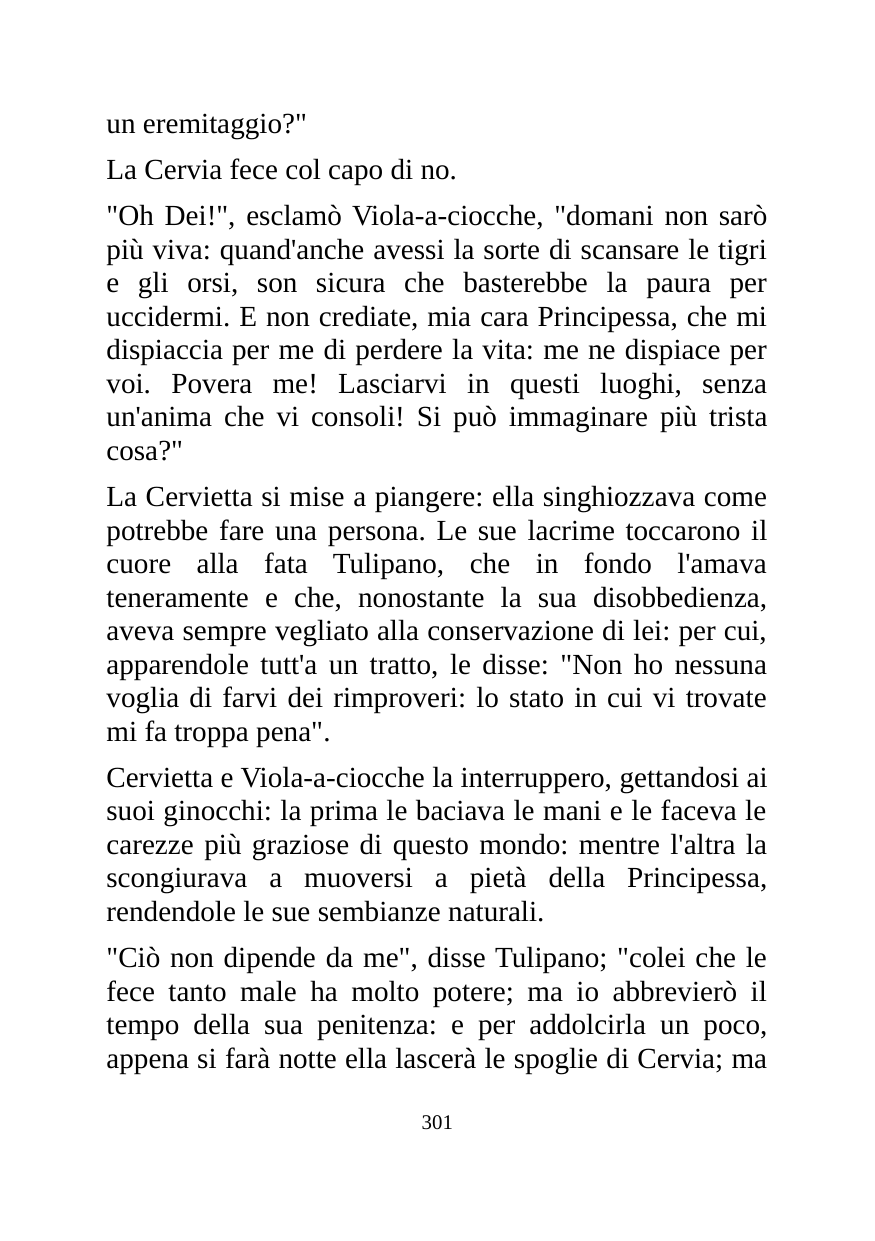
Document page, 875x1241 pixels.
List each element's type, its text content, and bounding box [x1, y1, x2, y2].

text "Ciò non dipende da me", disse Tulipano; "colei che le fece tanto male ha molto potere; ma io abbrevierò il tempo della sua penitenza: e per addolcirla un poco, appena si farà notte ella lascerà le spoglie di Cervia; ma [106, 940, 768, 1074]
text La Cervietta si mise a piangere: ella singhiozzava come potrebbe fare una persona. Le sue lacrime toccarono il cuore alla fata Tulipano, che in fondo l'amava teneramente e che, nonostante la sua disobbedienza, aveva sempre vegliato alla conservazione di lei: per cui, apparendole tutt'a un tratto, le disse: "Non ho nessuna voglia di farvi dei rimproveri: lo stato in cui vi trovate mi fa troppa pena". [106, 479, 768, 747]
text La Cervia fece col capo di no. [106, 152, 768, 186]
text "Oh Dei!", esclamò Viola-a-ciocche, "domani non sarò più viva: quand'anche avessi la sorte di scansare le tigri e gli orsi, son sicura che basterebbe la paura per uccidermi. E non crediate, mia cara Principessa, che mi dispiaccia per me di perdere la vita: me ne dispiace per voi. Povera me! Lasciarvi in questi luoghi, senza un'anima che vi consoli! Si può immaginare più trista cosa?" [106, 198, 768, 467]
text un eremitaggio?" [106, 106, 768, 140]
text Cervietta e Viola-a-ciocche la interruppero, gettandosi ai suoi ginocchi: la prima le baciava le mani e le faceva le carezze più graziose di questo mondo: mentre l'altra la scongiurava a muoversi a pietà della Principessa, rendendole le sue sembianze naturali. [106, 760, 768, 928]
